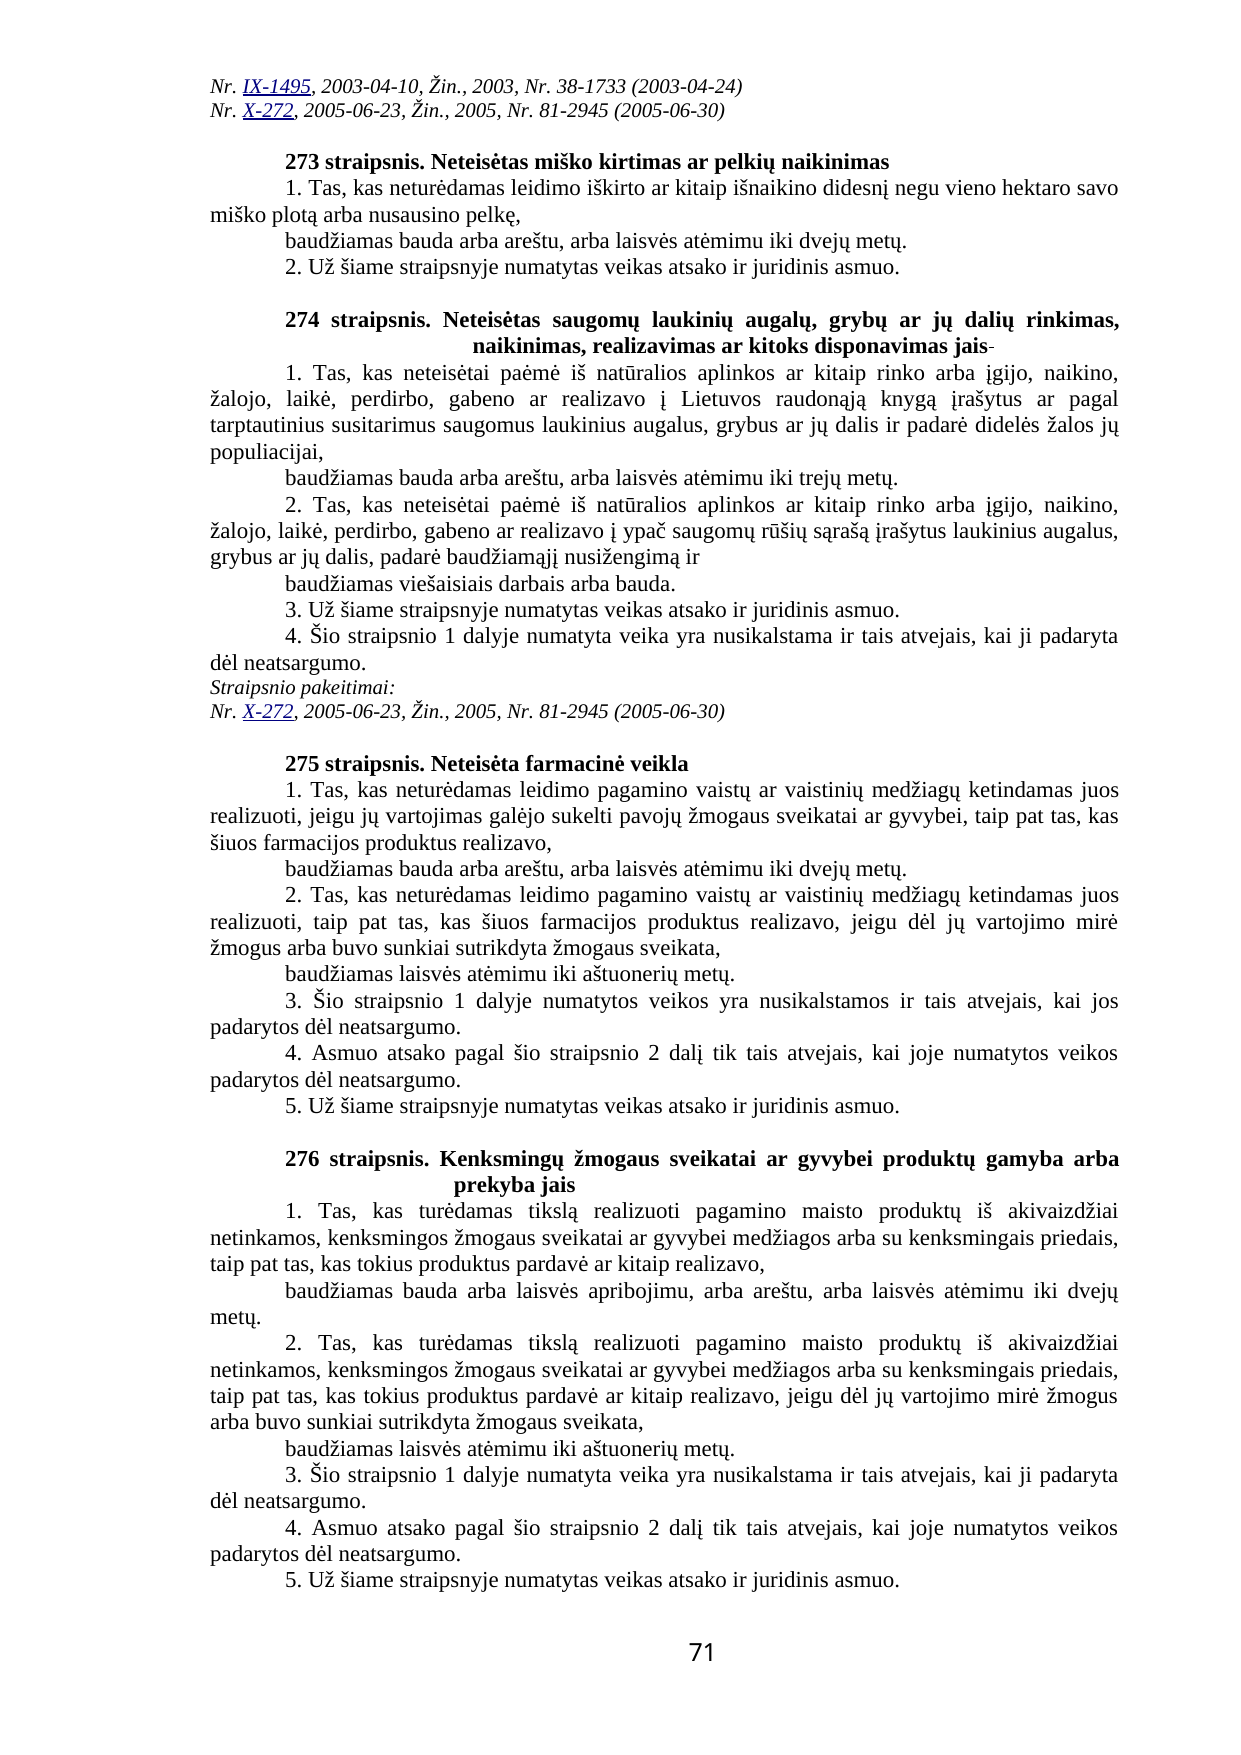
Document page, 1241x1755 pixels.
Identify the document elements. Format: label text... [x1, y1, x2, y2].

text 2. Už šiame straipsnyje numatytas veikas atsako ir juridinis asmuo. [210, 253, 1120, 280]
text 1. Tas, kas neturėdamas leidimo pagamino vaistų ar vaistinių medžiagų ketindamas juos realizuoti, jeigu jų vartojimas galėjo sukelti pavojų žmogaus sveikatai ar gyvybei, taip pat tas, kas šiuos farmacijos produktus realizavo, [210, 776, 1120, 855]
text Nr. IX-1495, 2003-04-10, Žin., 2003, Nr. 38-1733 (2003-04-24) [210, 73, 1120, 98]
text 5. Už šiame straipsnyje numatytas veikas atsako ir juridinis asmuo. [210, 1567, 1120, 1593]
text 1. Tas, kas turėdamas tikslą realizuoti pagamino maisto produktų iš akivaizdžiai netinkamos, kenksmingos žmogaus sveikatai ar gyvybei medžiagos arba su kenksmingais priedais, taip pat tas, kas tokius produktus pardavė ar kitaip realizavo, [210, 1198, 1120, 1277]
text 3. Šio straipsnio 1 dalyje numatyta veika yra nusikalstama ir tais atvejais, kai ji padaryta dėl neatsargumo. [210, 1461, 1120, 1514]
text baudžiamas bauda arba laisvės apribojimu, arba areštu, arba laisvės atėmimu iki dvejų metų. [210, 1277, 1120, 1329]
text Nr. X-272, 2005-06-23, Žin., 2005, Nr. 81-2945 (2005-06-30) [210, 699, 1120, 723]
text baudžiamas laisvės atėmimu iki aštuonerių metų. [210, 960, 1120, 987]
text 3. Už šiame straipsnyje numatytas veikas atsako ir juridinis asmuo. [210, 596, 1120, 622]
text 5. Už šiame straipsnyje numatytas veikas atsako ir juridinis asmuo. [210, 1092, 1120, 1118]
text baudžiamas laisvės atėmimu iki aštuonerių metų. [210, 1435, 1120, 1461]
text 4. Asmuo atsako pagal šio straipsnio 2 dalį tik tais atvejais, kai joje numatytos veikos padarytos dėl neatsargumo. [210, 1514, 1120, 1567]
text 4. Asmuo atsako pagal šio straipsnio 2 dalį tik tais atvejais, kai joje numatytos veikos padarytos dėl neatsargumo. [210, 1039, 1120, 1092]
text 275 straipsnis. Neteisėta farmacinė veikla [210, 749, 1120, 776]
text baudžiamas bauda arba areštu, arba laisvės atėmimu iki dvejų metų. [210, 855, 1120, 881]
text Straipsnio pakeitimai: [210, 675, 1120, 699]
text 2. Tas, kas neteisėtai paėmė iš natūralios aplinkos ar kitaip rinko arba įgijo, naikino, žalojo, laikė, perdirbo, gabeno ar realizavo į ypač saugomų rūšių sąrašą įrašytus laukinius augalus, grybus ar jų dalis, padarė baudžiamąjį nusižengimą ir [210, 491, 1120, 570]
text baudžiamas bauda arba areštu, arba laisvės atėmimu iki dvejų metų. [210, 227, 1120, 253]
text Nr. X-272, 2005-06-23, Žin., 2005, Nr. 81-2945 (2005-06-30) [210, 98, 1120, 122]
text 273 straipsnis. Neteisėtas miško kirtimas ar pelkių naikinimas [210, 148, 1120, 174]
text 274 straipsnis. Neteisėtas saugomų laukinių augalų, grybų ar jų dalių rinkimas, naikinimas, realizavimas ar kitoks disponavimas jais [285, 306, 1120, 359]
text 2. Tas, kas neturėdamas leidimo pagamino vaistų ar vaistinių medžiagų ketindamas juos realizuoti, taip pat tas, kas šiuos farmacijos produktus realizavo, jeigu dėl jų vartojimo mirė žmogus arba buvo sunkiai sutrikdyta žmogaus sveikata, [210, 881, 1120, 960]
text 3. Šio straipsnio 1 dalyje numatytos veikos yra nusikalstamos ir tais atvejais, kai jos padarytos dėl neatsargumo. [210, 987, 1120, 1039]
text 276 straipsnis. Kenksmingų žmogaus sveikatai ar gyvybei produktų gamyba arba prekyba jais [285, 1145, 1120, 1198]
text 2. Tas, kas turėdamas tikslą realizuoti pagamino maisto produktų iš akivaizdžiai netinkamos, kenksmingos žmogaus sveikatai ar gyvybei medžiagos arba su kenksmingais priedais, taip pat tas, kas tokius produktus pardavė ar kitaip realizavo, jeigu dėl jų vartojimo mirė žmogus arba buvo sunkiai sutrikdyta žmogaus sveikata, [210, 1329, 1120, 1435]
text 1. Tas, kas neteisėtai paėmė iš natūralios aplinkos ar kitaip rinko arba įgijo, naikino, žalojo, laikė, perdirbo, gabeno ar realizavo į Lietuvos raudonąją knygą įrašytus ar pagal tarptautinius susitarimus saugomus laukinius augalus, grybus ar jų dalis ir padarė didelės žalos jų populiacijai, [210, 359, 1120, 464]
text 4. Šio straipsnio 1 dalyje numatyta veika yra nusikalstama ir tais atvejais, kai ji padaryta dėl neatsargumo. [210, 622, 1120, 675]
text 1. Tas, kas neturėdamas leidimo iškirto ar kitaip išnaikino didesnį negu vieno hektaro savo miško plotą arba nusausino pelkę, [210, 174, 1120, 227]
text baudžiamas viešaisiais darbais arba bauda. [210, 570, 1120, 596]
text baudžiamas bauda arba areštu, arba laisvės atėmimu iki trejų metų. [210, 464, 1120, 491]
